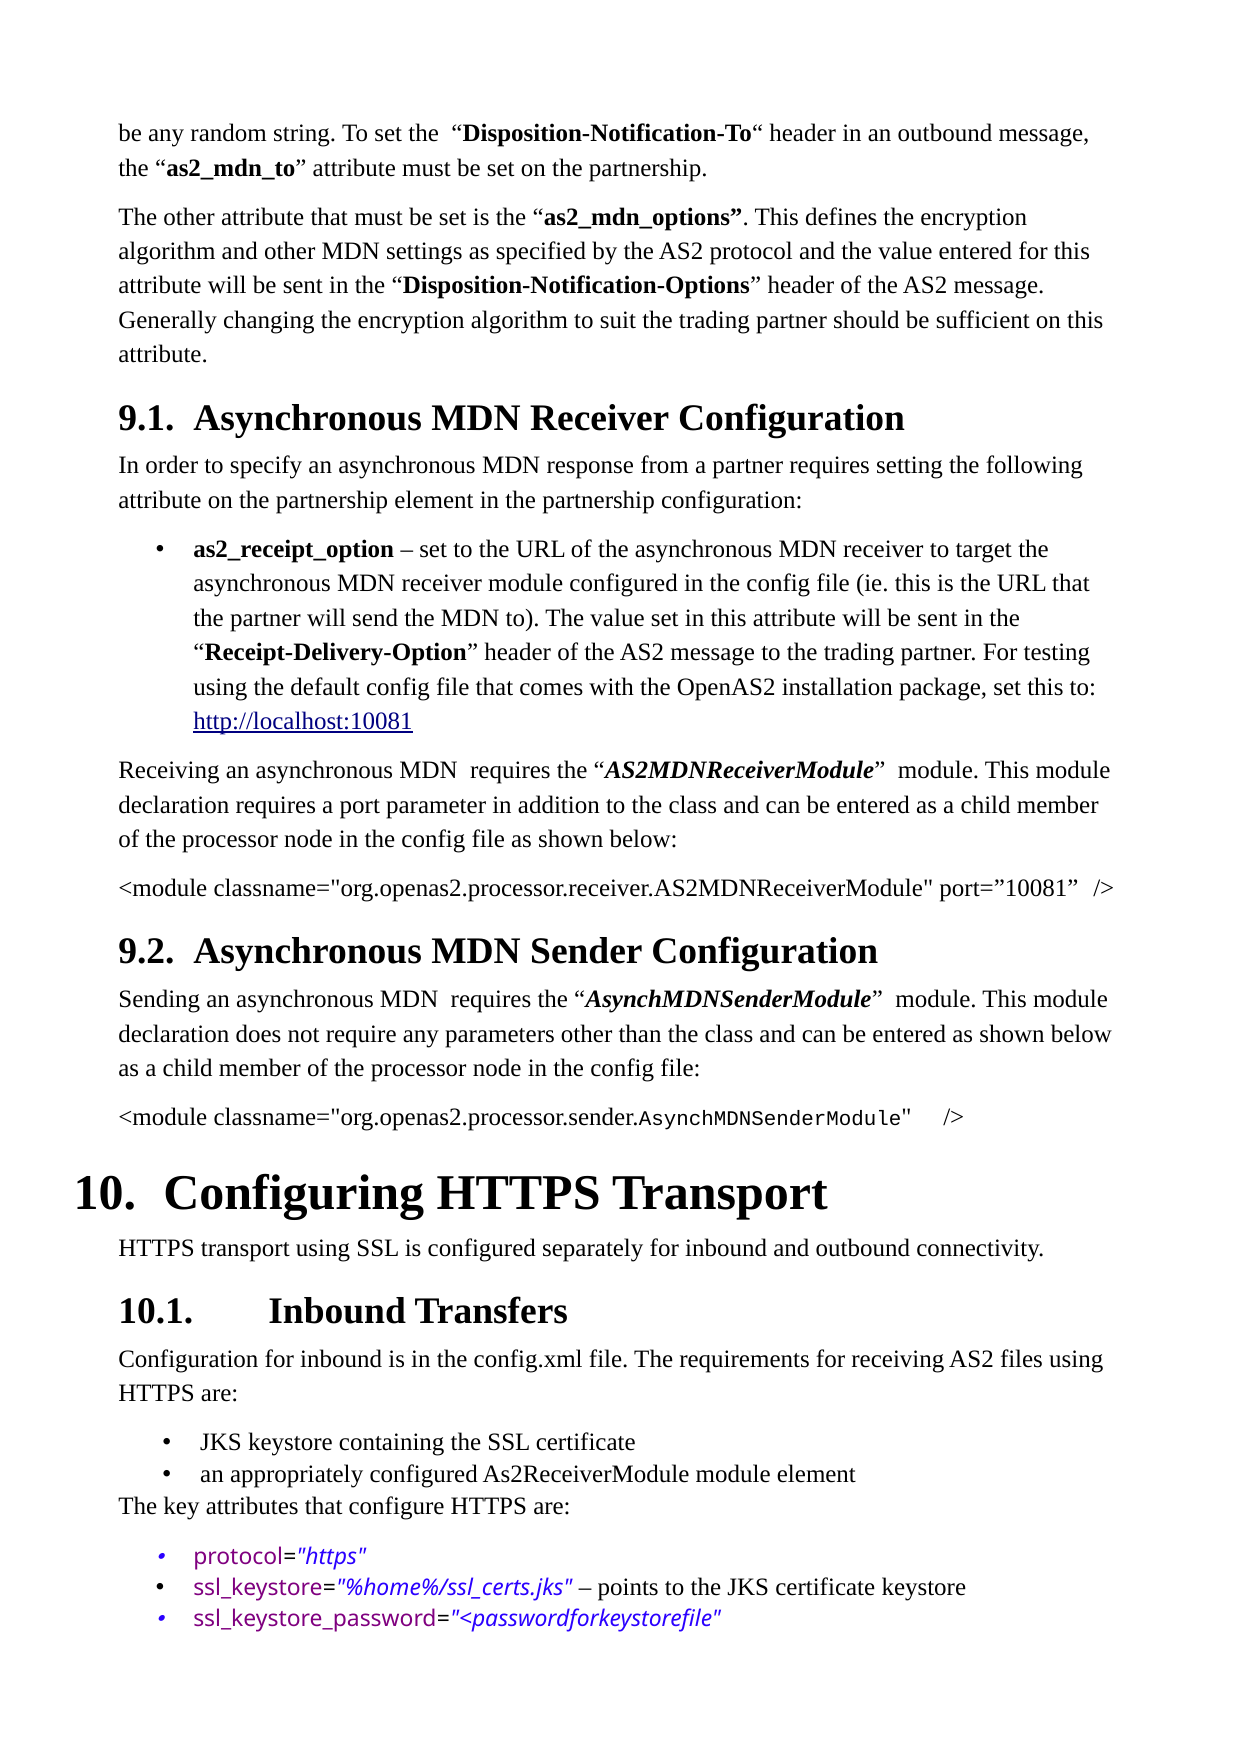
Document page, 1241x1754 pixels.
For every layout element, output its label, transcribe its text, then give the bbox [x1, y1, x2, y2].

text Sending an asynchronous MDN requires the “AsynchMDNSenderModule” module. This module declaration does not require any parameters other than the class and can be entered as shown below as a child member of the processor node in the config file: [118, 984, 1122, 1082]
text The key attributes that configure HTTPS are: [118, 1491, 1122, 1519]
list as2_receipt_option – set to the URL of the asynchronous MDN receiver to target the asynchronous MDN receiver module configured in the config file (ie. this is the URL that the partner will send the MDN to). The value set in this attribute will be sent in the “Receipt-Delivery-Option” header of the AS2 message to the trading partner. For testing using the default config file that comes with the OpenAS2 installation package, set this to: http://localhost:10081 [156, 534, 1122, 735]
subtitle Inbound Transfers [118, 1288, 1122, 1331]
list ssl_keystore="%home%/ssl_certs.jks" – points to the JKS certificate keystore [156, 1571, 1122, 1602]
subtitle Configuring HTTPS Transport [73, 1163, 1122, 1220]
text Configuration for inbound is in the config.xml file. The requirements for receiving AS2 files using HTTPS are: [118, 1344, 1122, 1407]
list ssl_keystore_password="<passwordforkeystorefile" [156, 1602, 1122, 1633]
text The other attribute that must be set is the “as2_mdn_options”. This defines the encryption algorithm and other MDN settings as specified by the AS2 protocol and the value entered for this attribute will be sent in the “Disposition-Notification-Options” header of the AS2 message. Generally changing the encryption algorithm to suit the trading partner should be sufficient on this attribute. [118, 202, 1122, 368]
text In order to specify an asynchronous MDN response from a partner requires setting the following attribute on the partnership element in the partnership configuration: [118, 451, 1122, 514]
text Receiving an asynchronous MDN requires the “AS2MDNReceiverModule” module. This module declaration requires a port parameter in addition to the class and can be entered as a child member of the processor node in the config file as shown below: [118, 756, 1122, 853]
text HTTPS transport using SSL is configured separately for inbound and outbound connectivity. [118, 1233, 1122, 1262]
list protocol="https" [156, 1540, 1122, 1571]
text be any random string. To set the “Disposition-Notification-To“ header in an outbound message, the “as2_mdn_to” attribute must be set on the partnership. [118, 118, 1122, 181]
subtitle Asynchronous MDN Sender Configuration [118, 929, 1122, 972]
text <module classname="org.openas2.processor.receiver.AS2MDNReceiverModule" port=”10081” /> [118, 873, 1122, 902]
list an appropriately configured As2ReceiverModule module element [162, 1459, 1122, 1488]
list JKS keystore containing the SSL certificate [162, 1427, 1122, 1456]
subtitle Asynchronous MDN Receiver Configuration [118, 395, 1122, 438]
text <module classname="org.openas2.processor.sender.AsynchMDNSenderModule" /> [118, 1102, 1122, 1132]
